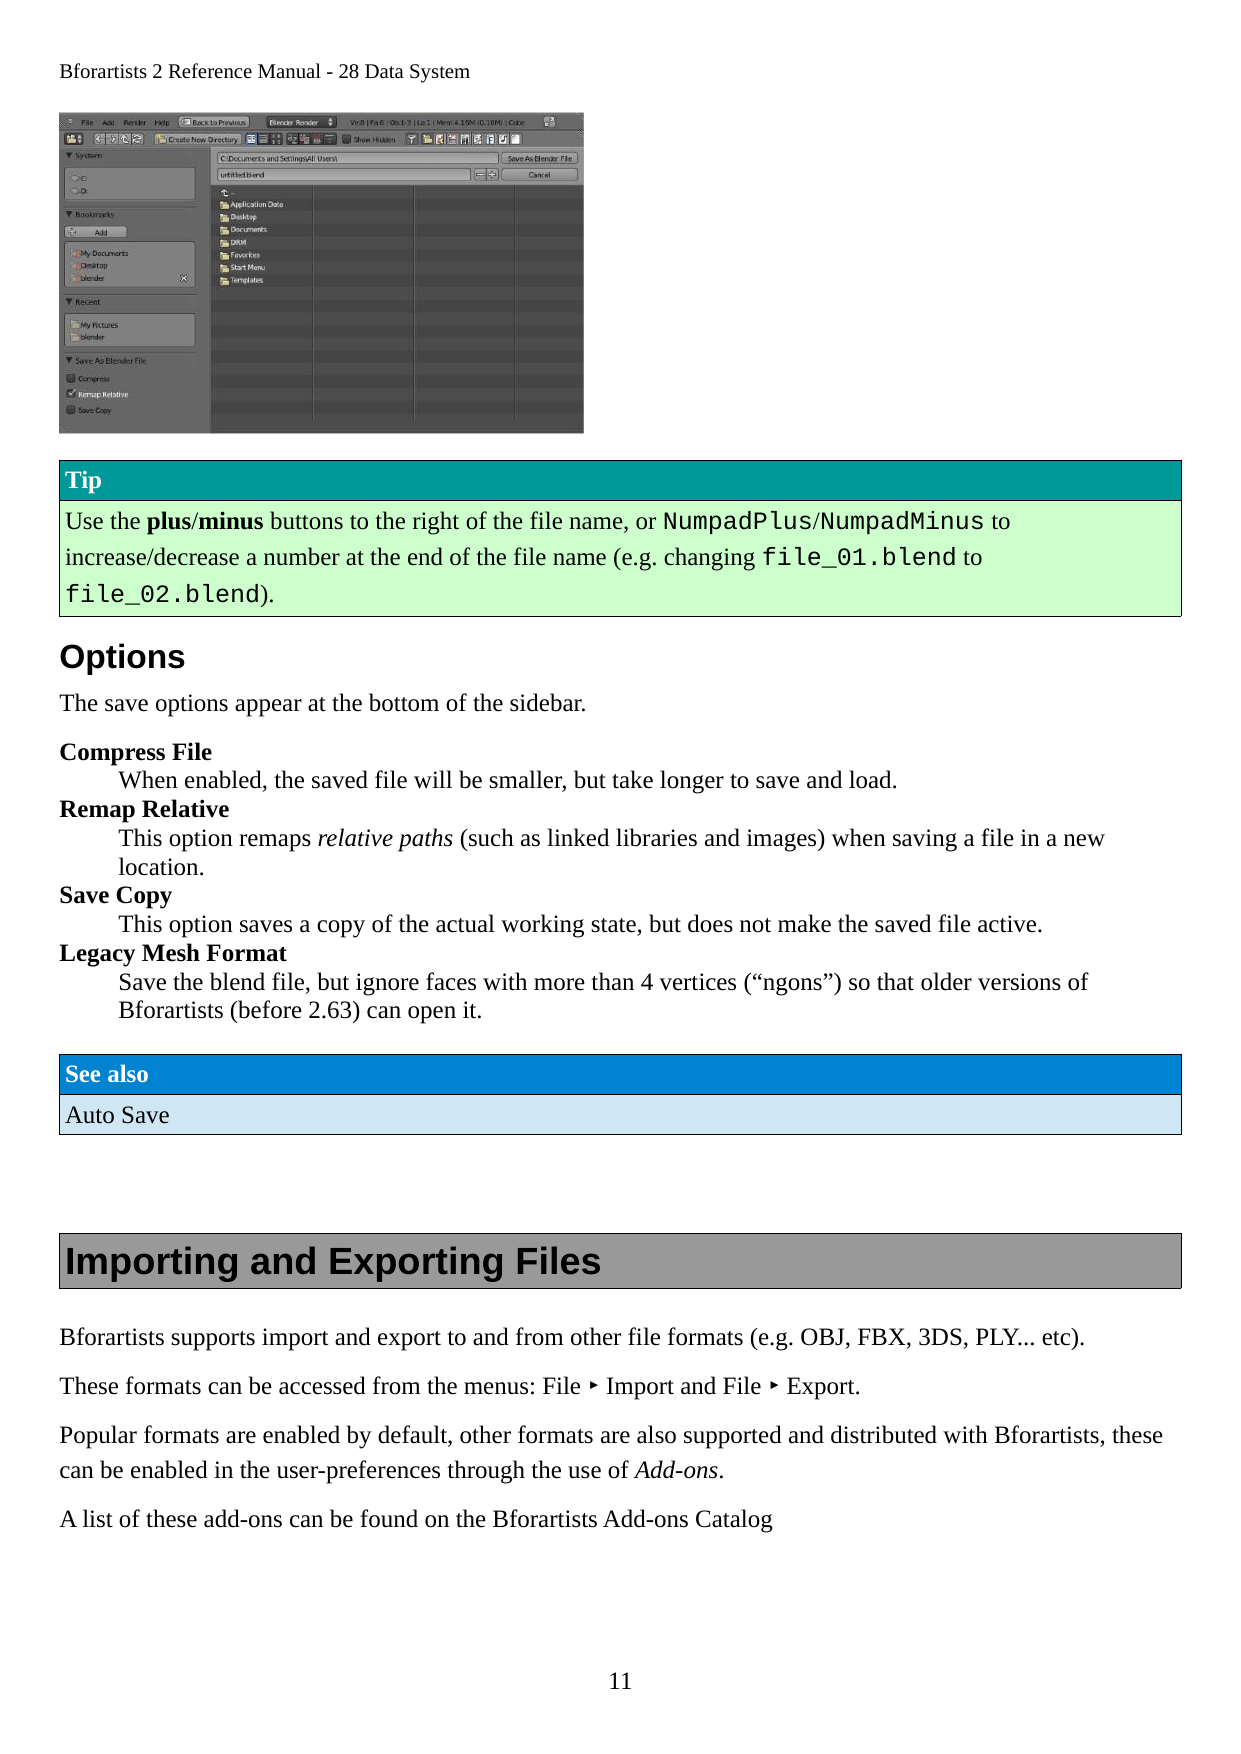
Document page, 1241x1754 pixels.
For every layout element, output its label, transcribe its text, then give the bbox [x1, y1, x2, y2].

text A list of these add-ons can be found on the Bforartists Add-ons Catalog [59, 1504, 1181, 1567]
text Bforartists supports import and export to and from other file formats (e.g. OBJ, FBX, 3DS, PLY... etc). [59, 1322, 1181, 1351]
table_header See also [60, 1055, 1181, 1094]
subtitle Save Copy [59, 881, 1181, 909]
subtitle Options [59, 637, 1181, 675]
table_header Importing and Exporting Files [60, 1234, 1181, 1288]
subtitle Compress File [59, 737, 1181, 766]
subtitle Remap Relative [59, 794, 1181, 823]
text These formats can be accessed from the menus: File ‣ Import and File ‣ Export. [59, 1371, 1181, 1400]
picture [59, 112, 584, 434]
list This option remaps relative paths (such as linked libraries and images) when saving a file in a new location. [118, 823, 1181, 881]
list When enabled, the saved file will be smaller, but take longer to save and load. [118, 766, 1181, 794]
text Popular formats are enabled by default, other formats are also supported and distributed with Bforartists, these can be enabled in the user-preferences through the use of Add-ons. [59, 1421, 1181, 1484]
text The save options appear at the bottom of the sidebar. [59, 688, 1181, 716]
list This option saves a copy of the actual working state, but does not make the saved file active. [118, 909, 1181, 938]
subtitle Legacy Mesh Format [59, 938, 1181, 967]
table_cell Use the plus/minus buttons to the right of the file name, or NumpadPlus/NumpadMinus to increase/decrease a number at the end of the file name (e.g. changing file_01.blend to file_02.blend). [60, 501, 1181, 616]
table_header Tip [60, 461, 1181, 500]
table_cell Auto Save [60, 1095, 1181, 1134]
list Save the blend file, but ignore faces with more than 4 vertices (“ngons”) so that older versions of Bforartists (before 2.63) can open it. [118, 967, 1181, 1024]
